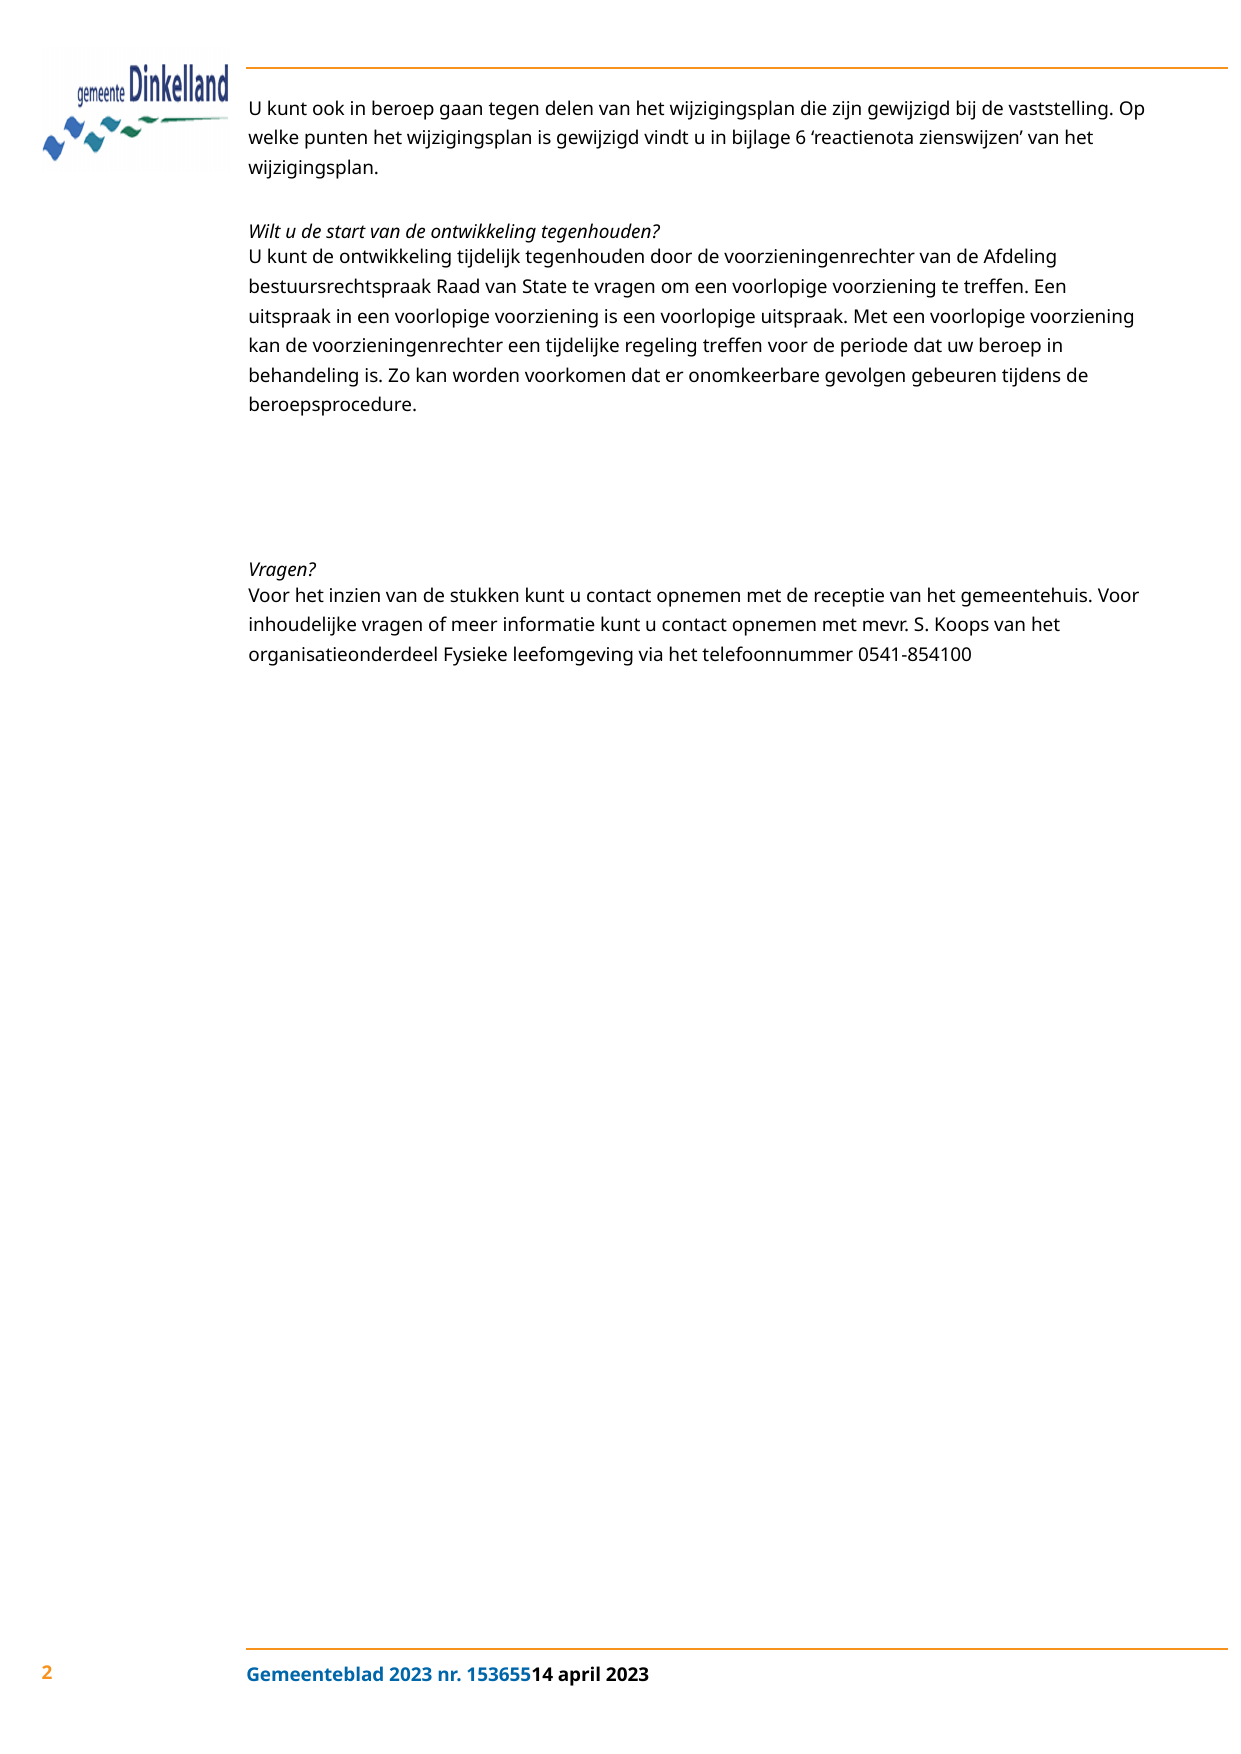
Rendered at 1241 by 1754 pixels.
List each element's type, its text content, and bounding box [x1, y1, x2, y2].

text U kunt de ontwikkeling tijdelijk tegenhouden door de voorzieningenrechter van de Afdeling bestuursrechtspraak Raad van State te vragen om een voorlopige voorziening te treffen. Een uitspraak in een voorlopige voorziening is een voorlopige uitspraak. Met een voorlopige voorziening kan de voorzieningenrechter een tijdelijke regeling treffen voor de periode dat uw beroep in behandeling is. Zo kan worden voorkomen dat er onomkeerbare gevolgen gebeuren tijdens de beroepsprocedure. [248, 244, 1152, 417]
text Voor het inzien van de stukken kunt u contact opnemen met de receptie van het gemeentehuis. Voor inhoudelijke vragen of meer informatie kunt u contact opnemen met mevr. S. Koops van het organisatieonderdeel Fysieke leefomgeving via het telefoonnummer 0541-854100 [248, 582, 1152, 667]
text Wilt u de start van de ontwikkeling tegenhouden? [248, 218, 1152, 244]
text Vragen? [248, 556, 1152, 582]
text U kunt ook in beroep gaan tegen delen van het wijzigingsplan die zijn gewijzigd bij de vaststelling. Op welke punten het wijzigingsplan is gewijzigd vindt u in bijlage 6 ‘reactienota zienswijzen’ van het wijzigingsplan. [248, 95, 1152, 180]
picture [41, 47, 231, 172]
